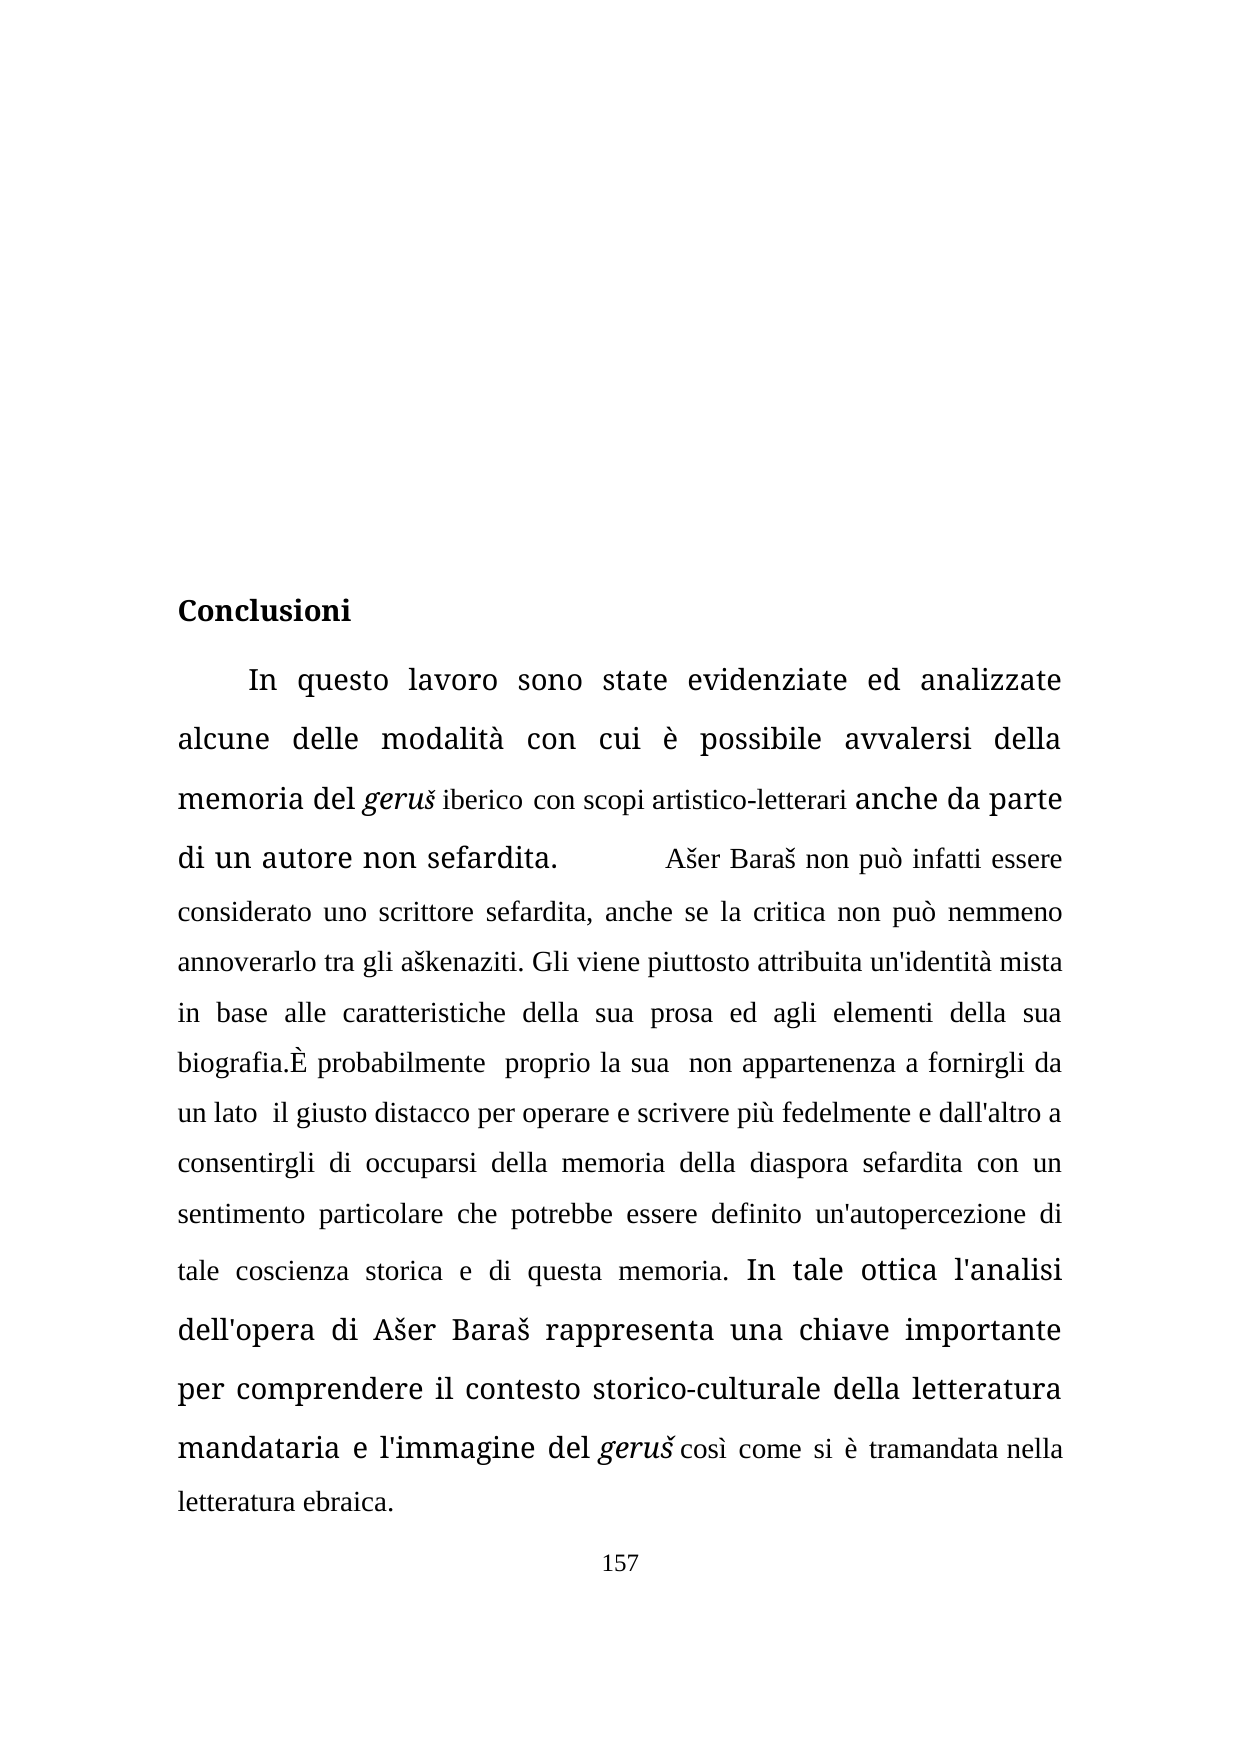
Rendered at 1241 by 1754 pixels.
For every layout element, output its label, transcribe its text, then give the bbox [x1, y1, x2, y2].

text In questo lavoro sono state evidenziate ed analizzate alcune delle modalità con cui è possibile avvalersi della memoria del geruš iberico con scopi artistico-letterari anche da parte di un autore non sefardita. Ašer Baraš non può infatti essere considerato uno scrittore sefardita, anche se la critica non può nemmeno annoverarlo tra gli aškenaziti. Gli viene piuttosto attribuita un'identità mista in base alle caratteristiche della sua prosa ed agli elementi della sua biografia.È probabilmente proprio la sua non appartenenza a fornirgli da un lato il giusto distacco per operare e scrivere più fedelmente e dall'altro a consentirgli di occuparsi della memoria della diaspora sefardita con un sentimento particolare che potrebbe essere definito un'autopercezione di tale coscienza storica e di questa memoria. In tale ottica l'analisi dell'opera di Ašer Baraš rappresenta una chiave importante per comprendere il contesto storico-culturale della letteratura mandataria e l'immagine del geruš così come si è tramandata nella letteratura ebraica. [177, 659, 1063, 1518]
text Conclusioni [177, 590, 1063, 630]
